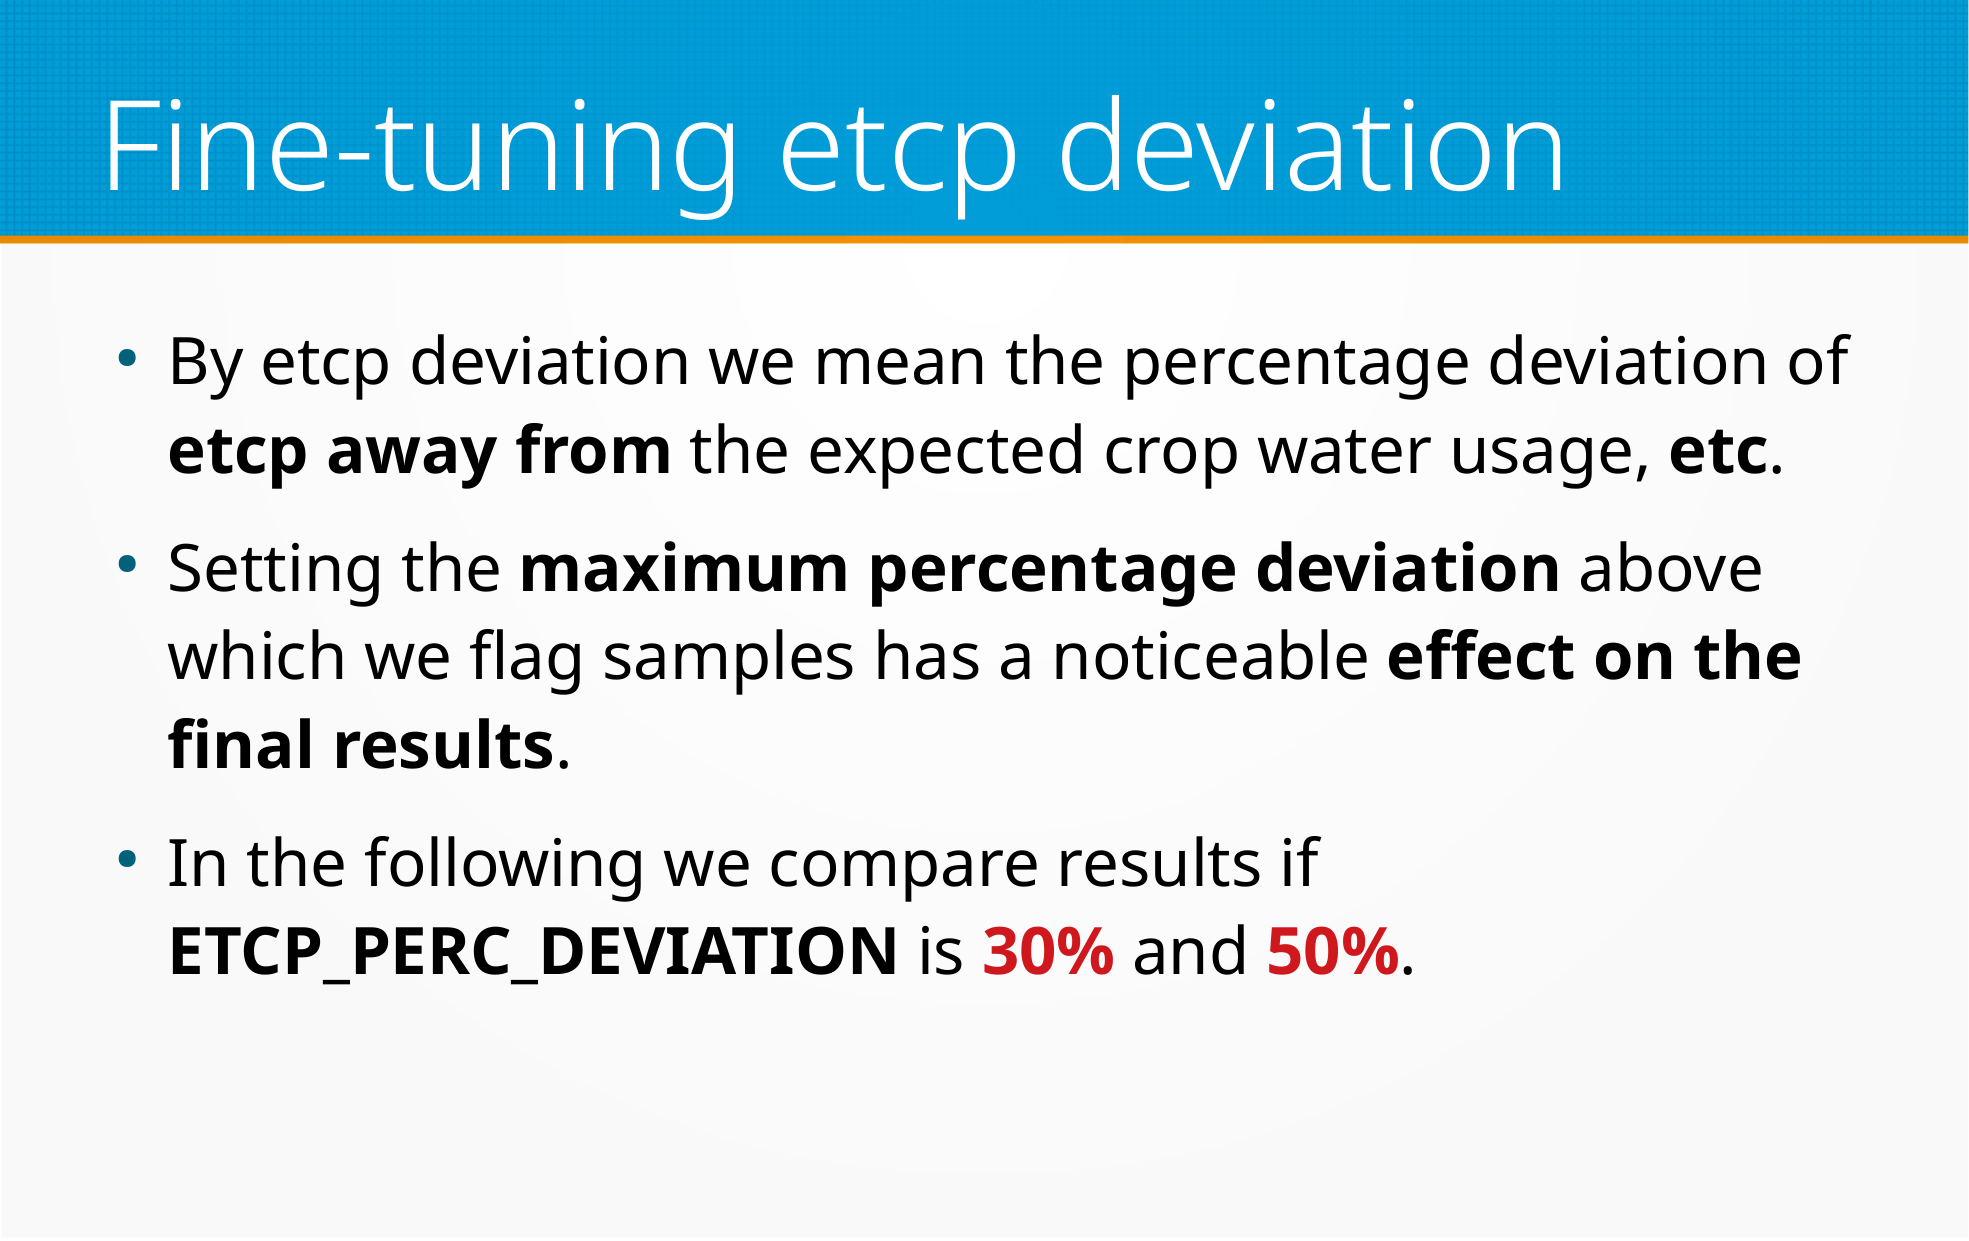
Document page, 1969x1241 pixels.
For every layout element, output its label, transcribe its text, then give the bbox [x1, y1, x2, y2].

list By etcp deviation we mean the percentage deviation of etcp away from the expected crop water usage, etc. Setting the maximum percentage deviation above which we flag samples has a noticeable effect on the final results. In the following we compare results if ETCP_PERC_DEVIATION is 30% and 50%. [98, 315, 1861, 1081]
title Fine-tuning etcp deviation [98, 19, 1870, 227]
picture [0, 236, 1969, 1241]
